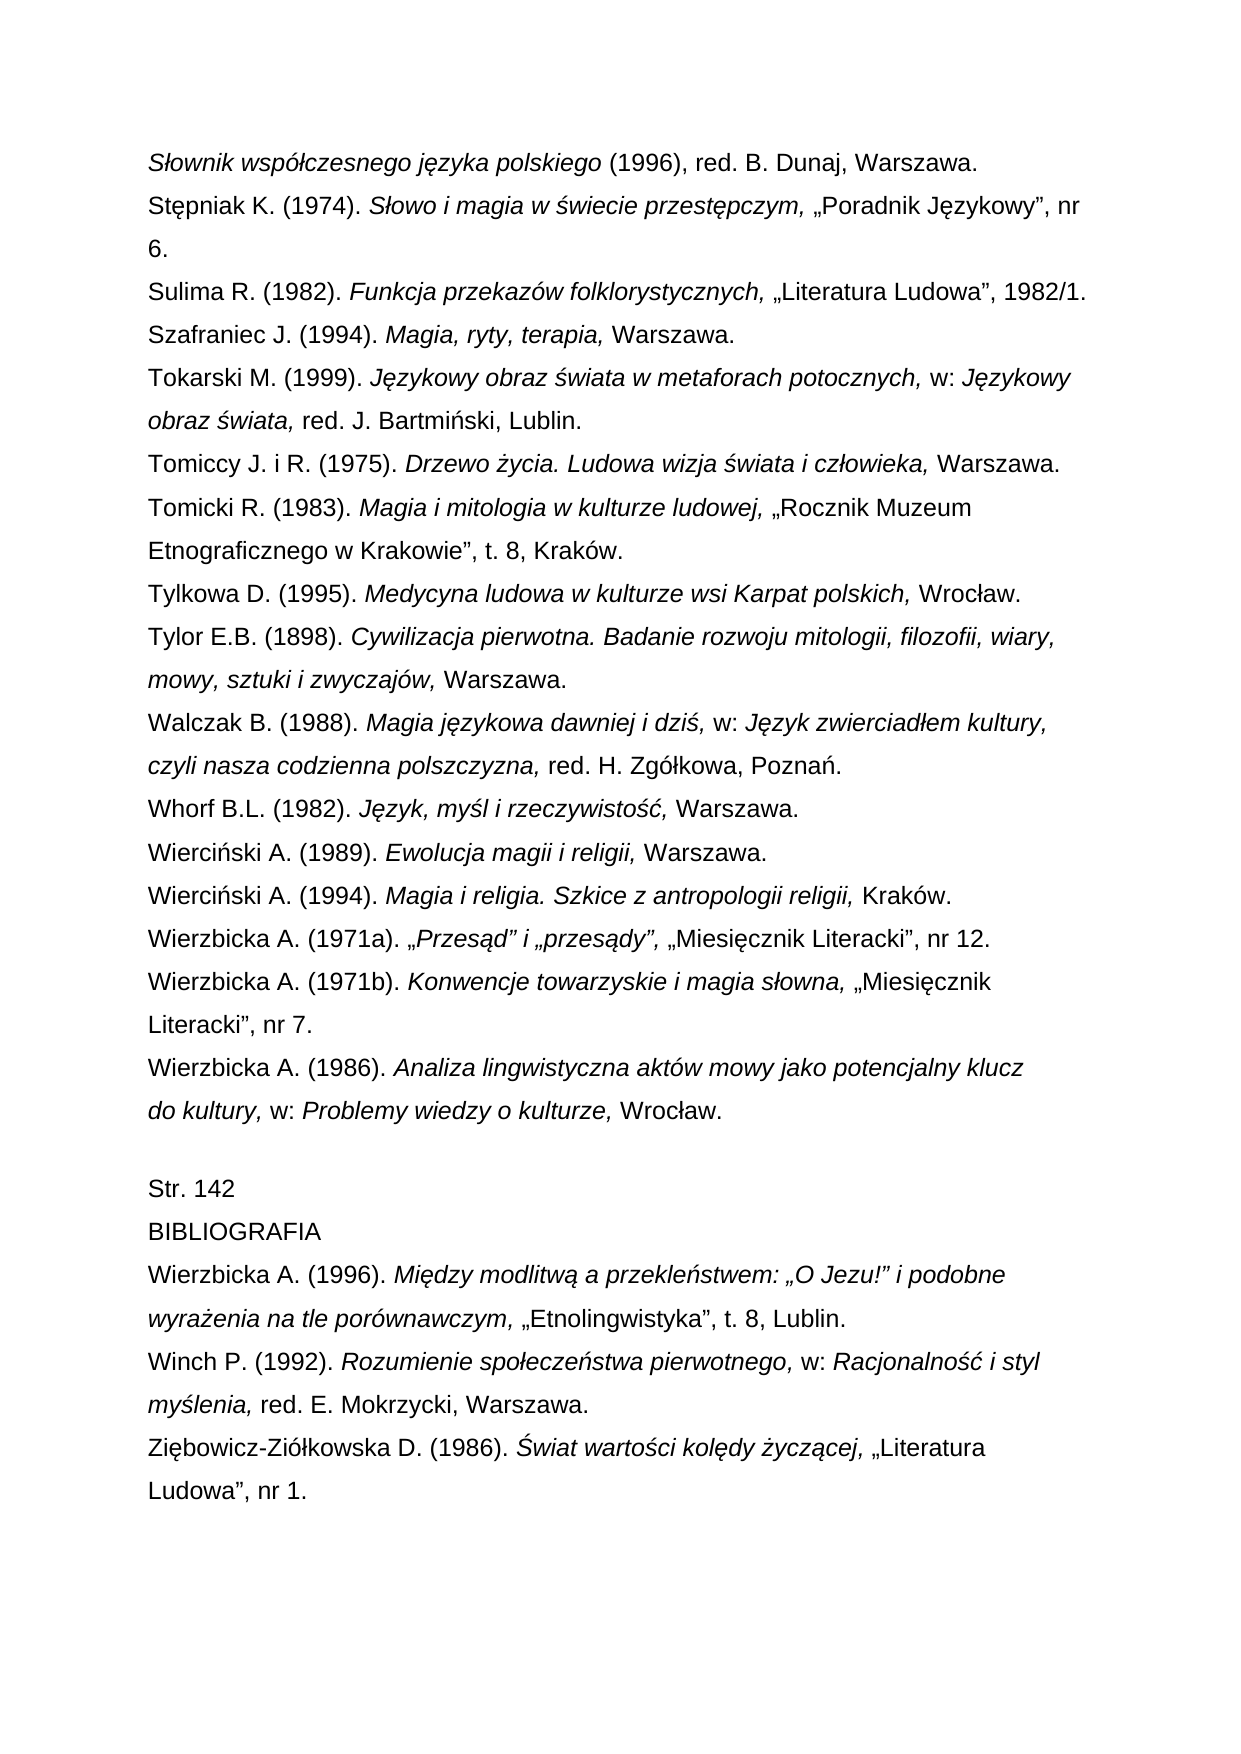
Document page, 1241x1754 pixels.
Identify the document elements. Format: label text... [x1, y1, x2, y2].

text Wierzbicka A. (1971b). Konwencje towarzyskie i magia słowna, „Miesięcznik Literacki”, nr 7. [148, 967, 1093, 1039]
text Walczak B. (1988). Magia językowa dawniej i dziś, w: Język zwierciadłem kultury, czyli nasza codzienna polszczyzna, red. H. Zgółkowa, Poznań. [148, 708, 1093, 780]
text Tomicki R. (1983). Magia i mitologia w kulturze ludowej, „Rocznik Muzeum Etnograficznego w Krakowie”, t. 8, Kraków. [148, 493, 1093, 564]
text Tylor E.B. (1898). Cywilizacja pierwotna. Badanie rozwoju mitologii, filozofii, wiary, mowy, sztuki i zwyczajów, Warszawa. [148, 622, 1093, 694]
text Wierzbicka A. (1996). Między modlitwą a przekleństwem: „O Jezu!” i podobne wyrażenia na tle porównawczym, „Etnolingwistyka”, t. 8, Lublin. [148, 1261, 1093, 1332]
text Ziębowicz-Ziółkowska D. (1986). Świat wartości kolędy życzącej, „Literatura Ludowa”, nr 1. [148, 1433, 1093, 1505]
text BIBLIOGRAFIA [148, 1217, 1093, 1246]
text Str. 142 [148, 1174, 1093, 1203]
text do kultury, w: Problemy wiedzy o kulturze, Wrocław. [148, 1096, 1093, 1125]
text Słownik współczesnego języka polskiego (1996), red. B. Dunaj, Warszawa. [148, 148, 1093, 176]
text Whorf B.L. (1982). Język, myśl i rzeczywistość, Warszawa. [148, 794, 1093, 823]
text Wierciński A. (1994). Magia i religia. Szkice z antropologii religii, Kraków. [148, 881, 1093, 909]
text Wierzbicka A. (1986). Analiza lingwistyczna aktów mowy jako potencjalny klucz [148, 1053, 1093, 1082]
text Tomiccy J. i R. (1975). Drzewo życia. Ludowa wizja świata i człowieka, Warszawa. [148, 449, 1093, 478]
text Wierciński A. (1989). Ewolucja magii i religii, Warszawa. [148, 838, 1093, 866]
text Sulima R. (1982). Funkcja przekazów folklorystycznych, „Literatura Ludowa”, 1982/1. [148, 277, 1093, 306]
text Szafraniec J. (1994). Magia, ryty, terapia, Warszawa. [148, 320, 1093, 349]
text Stępniak K. (1974). Słowo i magia w świecie przestępczym, „Poradnik Językowy”, nr 6. [148, 191, 1093, 263]
text Tokarski M. (1999). Językowy obraz świata w metaforach potocznych, w: Językowy obraz świata, red. J. Bartmiński, Lublin. [148, 363, 1093, 435]
text Wierzbicka A. (1971a). „Przesąd” i „przesądy”, „Miesięcznik Literacki”, nr 12. [148, 924, 1093, 953]
text Winch P. (1992). Rozumienie społeczeństwa pierwotnego, w: Racjonalność i styl myślenia, red. E. Mokrzycki, Warszawa. [148, 1347, 1093, 1419]
text Tylkowa D. (1995). Medycyna ludowa w kulturze wsi Karpat polskich, Wrocław. [148, 579, 1093, 608]
